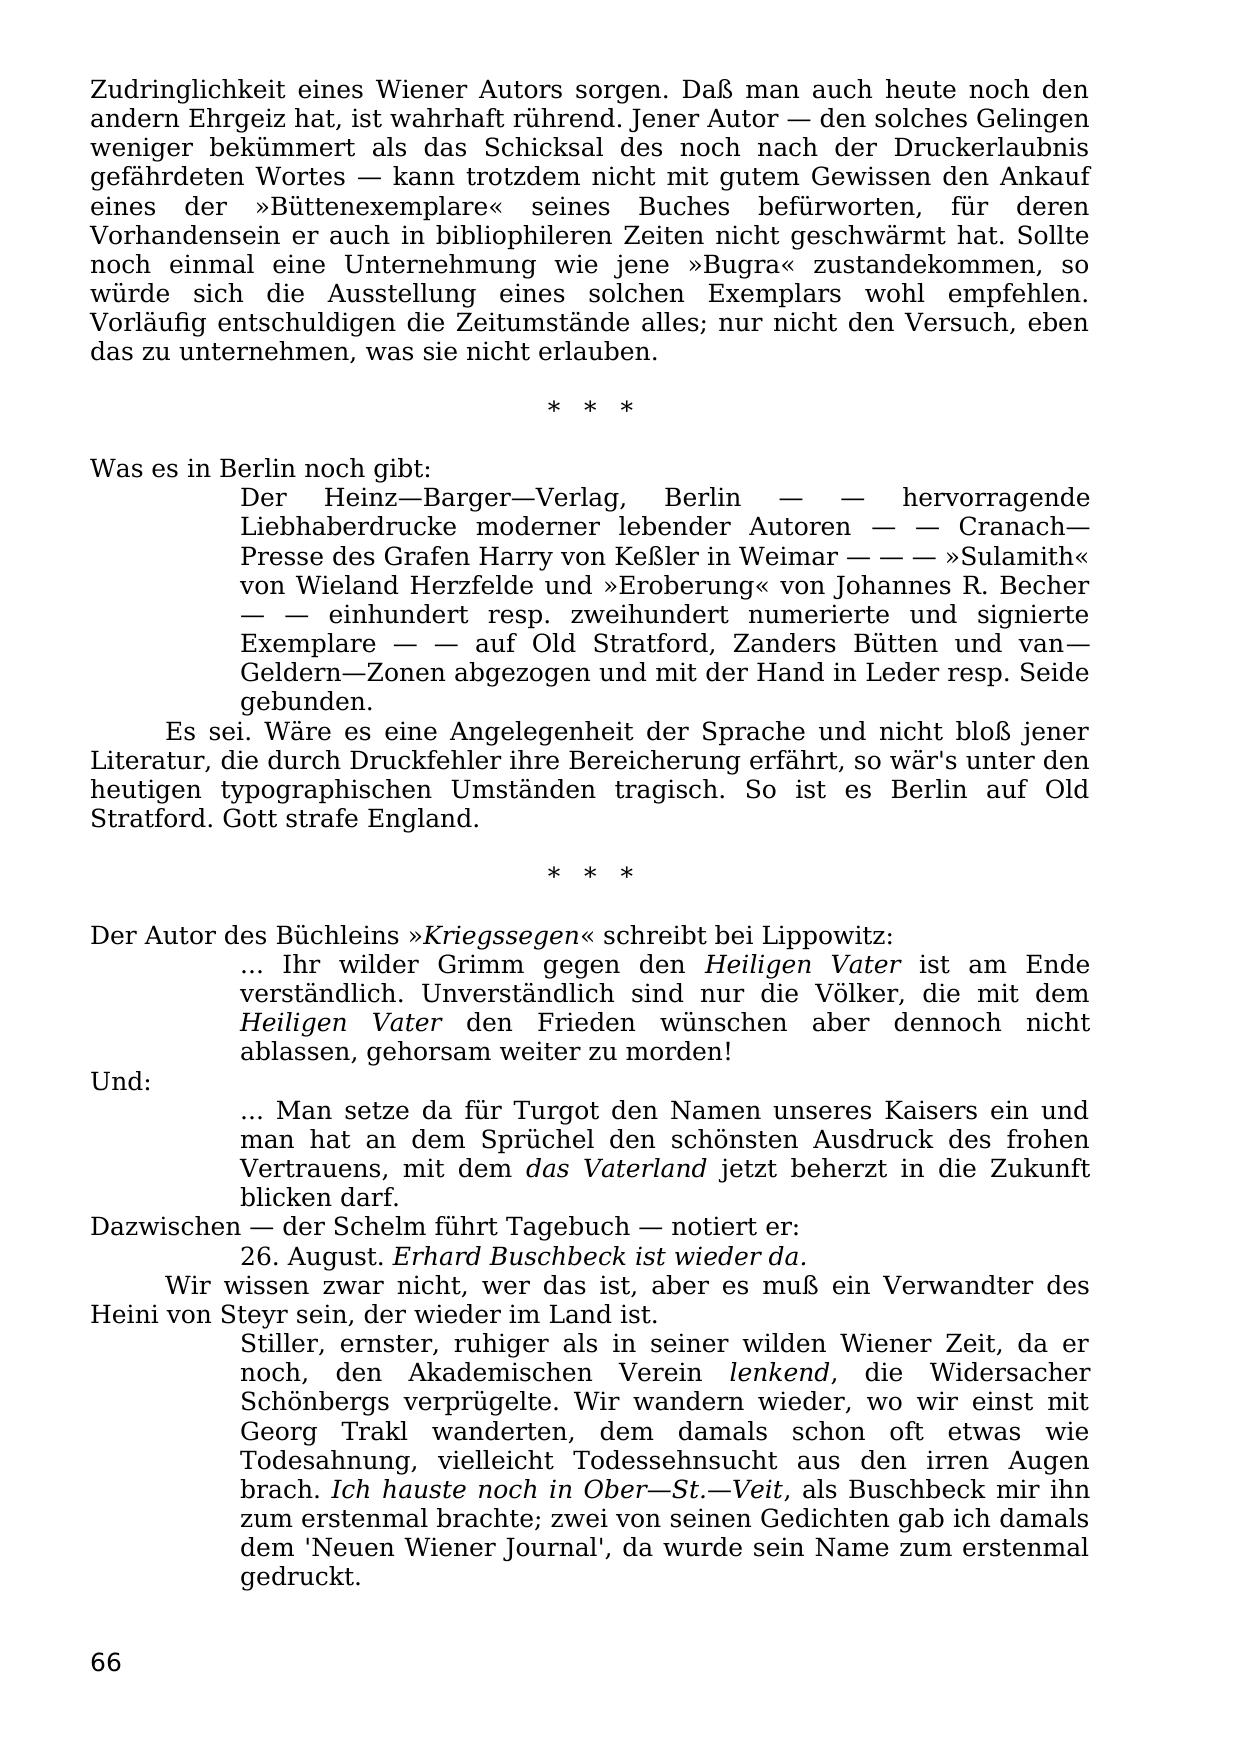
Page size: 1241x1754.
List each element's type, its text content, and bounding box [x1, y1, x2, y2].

text ... Man setze da für Turgot den Namen unseres Kaisers ein und man hat an dem Sprüchel den schönsten Ausdruck des frohen Vertrauens, mit dem das Vaterland jetzt beherzt in die Zukunft blicken darf. [240, 1096, 1091, 1212]
text Stiller, ernster, ruhiger als in seiner wilden Wiener Zeit, da er noch, den Akademischen Verein lenkend, die Widersacher Schönbergs verprügelte. Wir wandern wieder, wo wir einst mit Georg Trakl wanderten, dem damals schon oft etwas wie Todesahnung, vielleicht Todessehnsucht aus den irren Augen brach. Ich hauste noch in Ober—St.—Veit, als Buschbeck mir ihn zum erstenmal brachte; zwei von seinen Gedichten gab ich damals dem 'Neuen Wiener Journal', da wurde sein Name zum erstenmal gedruckt. [240, 1329, 1091, 1592]
text Wir wissen zwar nicht, wer das ist, aber es muß ein Verwandter des Heini von Steyr sein, der wieder im Land ist. [90, 1271, 1091, 1329]
text ... Ihr wilder Grimm gegen den Heiligen Vater ist am Ende verständlich. Unverständlich sind nur die Völker, die mit dem Heiligen Vater den Frieden wünschen aber dennoch nicht ablassen, gehorsam weiter zu morden! [240, 950, 1091, 1067]
text 26. August. Erhard Buschbeck ist wieder da. [240, 1242, 1091, 1271]
text * * * [90, 396, 1091, 425]
text Zudringlichkeit eines Wiener Autors sorgen. Daß man auch heute noch den andern Ehrgeiz hat, ist wahrhaft rührend. Jener Autor — den solches Gelingen weniger bekümmert als das Schicksal des noch nach der Druckerlaubnis gefährdeten Wortes — kann trotzdem nicht mit gutem Gewissen den Ankauf eines der »Büttenexemplare« seines Buches befürworten, für deren Vorhandensein er auch in bibliophileren Zeiten nicht geschwärmt hat. Sollte noch einmal eine Unternehmung wie jene »Bugra« zustandekommen, so würde sich die Ausstellung eines solchen Exemplars wohl empfehlen. Vorläufig entschuldigen die Zeitumstände alles; nur nicht den Versuch, eben das zu unternehmen, was sie nicht erlauben. [90, 75, 1091, 367]
text * * * [90, 862, 1091, 892]
text Der Heinz—Barger—Verlag, Berlin — — hervorragende Liebhaberdrucke moderner lebender Autoren — — Cranach—Presse des Grafen Harry von Keßler in Weimar — — — »Sulamith« von Wieland Herzfelde und »Eroberung« von Johannes R. Becher — — einhundert resp. zweihundert numerierte und signierte Exemplare — — auf Old Stratford, Zanders Bütten und van—Geldern—Zonen abgezogen und mit der Hand in Leder resp. Seide gebunden. [240, 483, 1091, 717]
text Der Autor des Büchleins »Kriegssegen« schreibt bei Lippowitz: [90, 921, 1091, 950]
text Was es in Berlin noch gibt: [90, 454, 1091, 483]
text Und: [90, 1067, 1091, 1096]
text Dazwischen — der Schelm führt Tagebuch — notiert er: [90, 1212, 1091, 1242]
text Es sei. Wäre es eine Angelegenheit der Sprache und nicht bloß jener Literatur, die durch Druckfehler ihre Bereicherung erfährt, so wär's unter den heutigen typographischen Umständen tragisch. So ist es Berlin auf Old Stratford. Gott strafe England. [90, 717, 1091, 833]
